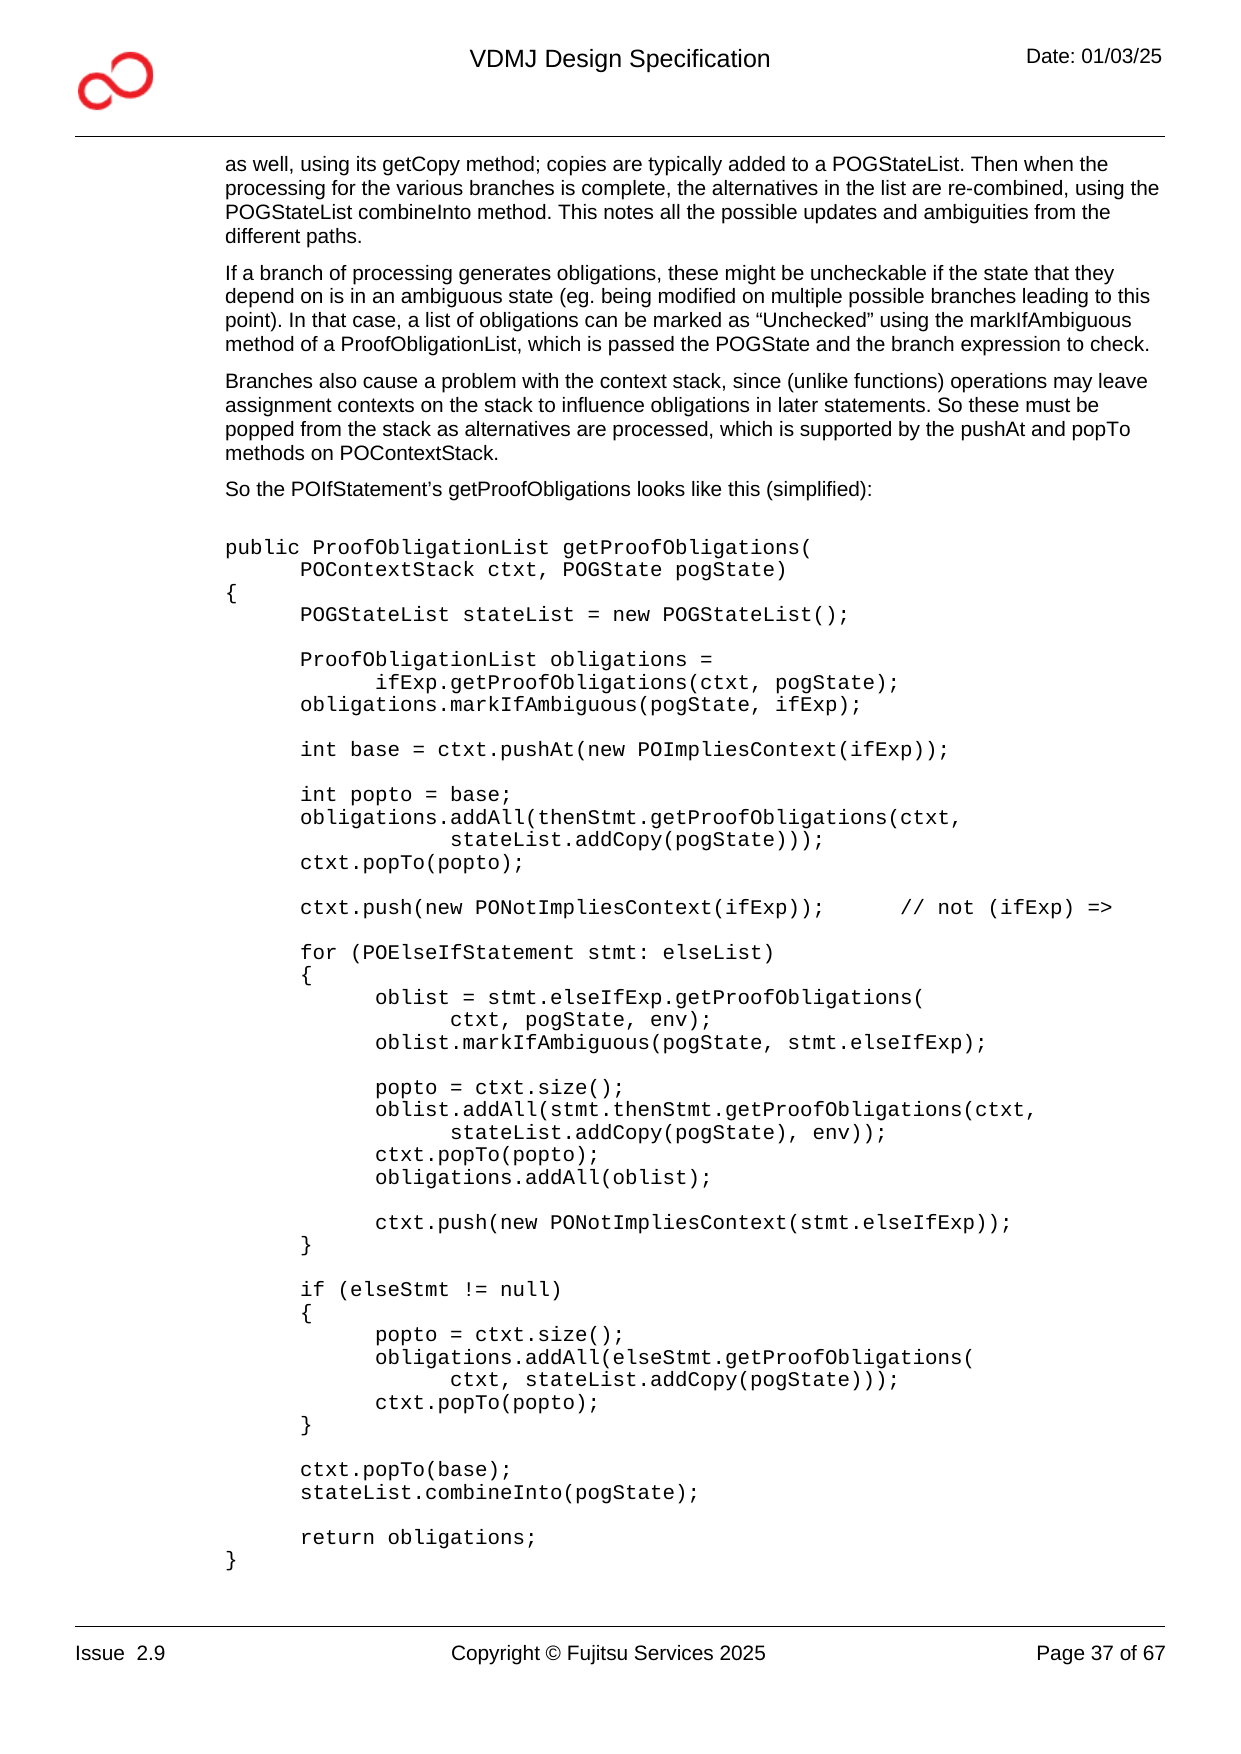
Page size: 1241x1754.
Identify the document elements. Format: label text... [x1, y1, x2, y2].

text POContextStack ctxt, POGState pogState) [225, 559, 1165, 581]
text ctxt.popTo(popto); [225, 1391, 1165, 1414]
text POGStateList stateList = new POGStateList(); [225, 604, 1165, 626]
text stateList.combineInto(pogState); [225, 1481, 1165, 1504]
text return obligations; [225, 1526, 1165, 1549]
text ctxt.popTo(popto); [225, 1144, 1165, 1166]
text Branches also cause a problem with the context stack, since (unlike functions) operations may leave assignment contexts on the stack to influence obligations in later statements. So these must be popped from the stack as alternatives are processed, which is supported by the pushAt and popTo methods on POContextStack. [225, 369, 1165, 465]
text } [225, 1549, 1165, 1571]
text int popto = base; [225, 784, 1165, 806]
text ProofObligationList obligations = [225, 649, 1165, 671]
text obligations.addAll(elseStmt.getProofObligations( [225, 1346, 1165, 1369]
text obligations.addAll(oblist); [225, 1166, 1165, 1189]
text ctxt.popTo(base); [225, 1459, 1165, 1481]
text ctxt, pogState, env); [225, 1009, 1165, 1031]
text } [225, 1414, 1165, 1436]
text if (elseStmt != null) [225, 1279, 1165, 1301]
text public ProofObligationList getProofObligations( [225, 536, 1165, 559]
text for (POElseIfStatement stmt: elseList) [225, 941, 1165, 964]
text } [225, 1234, 1165, 1256]
text as well, using its getCopy method; copies are typically added to a POGStateList. Then when the processing for the various branches is complete, the alternatives in the list are re-combined, using the POGStateList combineInto method. This notes all the possible updates and ambiguities from the different paths. [225, 152, 1165, 248]
text { [225, 964, 1165, 986]
text obligations.markIfAmbiguous(pogState, ifExp); [225, 694, 1165, 716]
picture [78, 44, 153, 120]
text ctxt, stateList.addCopy(pogState))); [225, 1369, 1165, 1391]
text popto = ctxt.size(); [225, 1076, 1165, 1099]
text obligations.addAll(thenStmt.getProofObligations(ctxt, stateList.addCopy(pogState))); [225, 806, 1165, 851]
text int base = ctxt.pushAt(new POImpliesContext(ifExp)); [225, 739, 1165, 761]
text oblist.markIfAmbiguous(pogState, stmt.elseIfExp); [225, 1031, 1165, 1054]
text If a branch of processing generates obligations, these might be uncheckable if the state that they depend on is in an ambiguous state (eg. being modified on multiple possible branches leading to this point). In that case, a list of obligations can be marked as “Unchecked” using the markIfAmbiguous method of a ProofObligationList, which is passed the POGState and the branch expression to check. [225, 261, 1165, 357]
text ifExp.getProofObligations(ctxt, pogState); [225, 671, 1165, 694]
text ctxt.popTo(popto); [225, 851, 1165, 874]
text { [225, 581, 1165, 604]
text So the POIfStatement’s getProofObligations looks like this (simplified): [225, 477, 1165, 501]
text oblist.addAll(stmt.thenStmt.getProofObligations(ctxt, [225, 1099, 1165, 1121]
text oblist = stmt.elseIfExp.getProofObligations( [225, 986, 1165, 1009]
text ctxt.push(new PONotImpliesContext(ifExp)); // not (ifExp) => [225, 896, 1165, 919]
text ctxt.push(new PONotImpliesContext(stmt.elseIfExp)); [225, 1211, 1165, 1234]
text stateList.addCopy(pogState), env)); [225, 1121, 1165, 1144]
text { [225, 1301, 1165, 1324]
text popto = ctxt.size(); [225, 1324, 1165, 1346]
